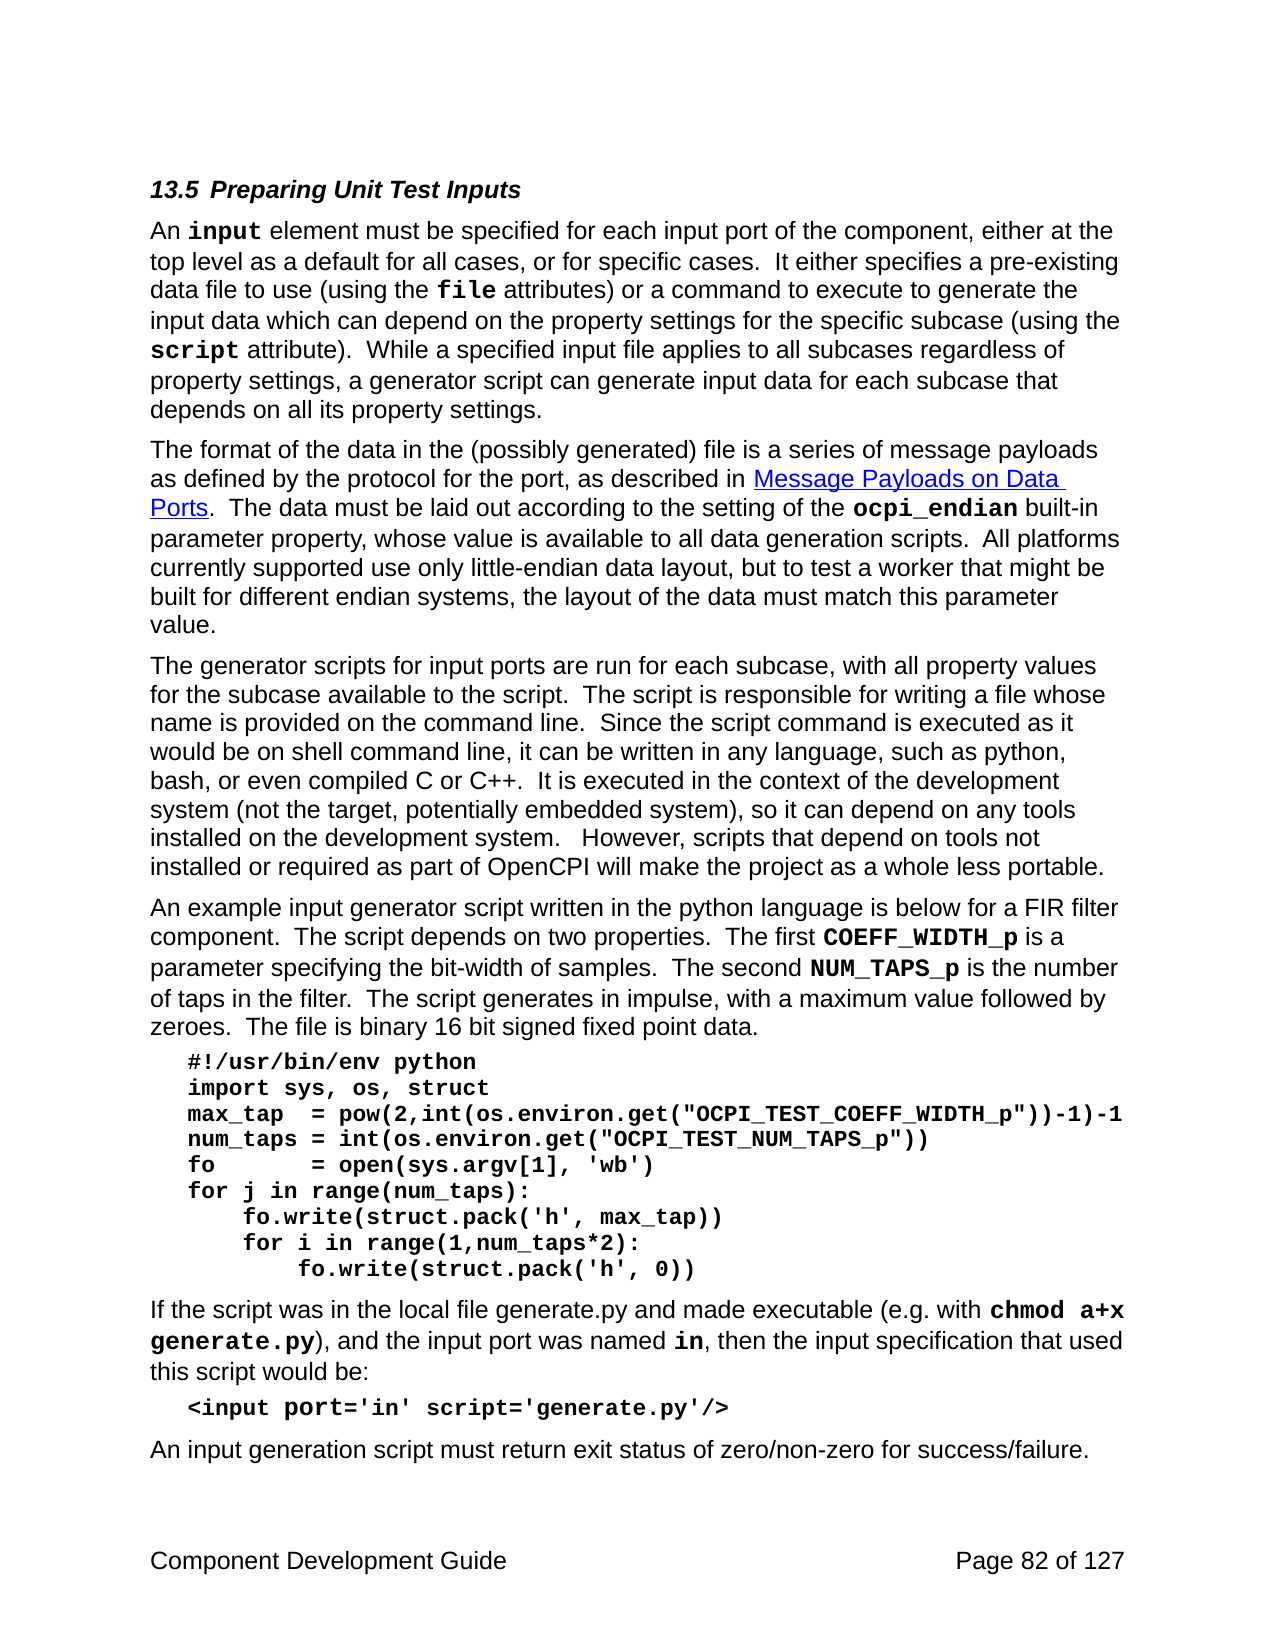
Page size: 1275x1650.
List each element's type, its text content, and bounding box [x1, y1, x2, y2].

subtitle Preparing Unit Test Inputs [150, 175, 1125, 204]
text The format of the data in the (possibly generated) file is a series of message payloads as defined by the protocol for the port, as described in Message Payloads on Data Ports. The data must be laid out according to the setting of the ocpi_endian built-in parameter property, whose value is available to all data generation scripts. All platforms currently supported use only little-endian data layout, but to test a worker that might be built for different endian systems, the layout of the data must match this parameter value. [150, 436, 1125, 639]
text #!/usr/bin/env python import sys, os, struct max_tap = pow(2,int(os.environ.get("OCPI_TEST_COEFF_WIDTH_p"))-1)-1 num_taps = int(os.environ.get("OCPI_TEST_NUM_TAPS_p")) fo = open(sys.argv[1], 'wb') for j in range(num_taps): fo.write(struct.pack('h', max_tap)) for i in range(1,num_taps*2): fo.write(struct.pack('h', 0)) [187, 1050, 1125, 1283]
text If the script was in the local file generate.py and made executable (e.g. with chmod a+x generate.py), and the input port was named in, then the input specification that used this script would be: [150, 1295, 1125, 1386]
text <input port='in' script='generate.py'/> [187, 1395, 1125, 1423]
text An input generation script must return exit status of zero/non-zero for success/failure. [150, 1435, 1125, 1464]
text The generator scripts for input ports are run for each subcase, with all property values for the subcase available to the script. The script is responsible for writing a file whose name is provided on the command line. Since the script command is executed as it would be on shell command line, it can be written in any language, such as python, bash, or even compiled C or C++. It is executed in the context of the development system (not the target, potentially embedded system), so it can depend on any tools installed on the development system. However, scripts that depend on tools not installed or required as part of OpenCPI will make the project as a whole less portable. [150, 651, 1125, 881]
text An input element must be specified for each input port of the component, either at the top level as a default for all cases, or for specific cases. It either specifies a pre-existing data file to use (using the file attributes) or a command to execute to generate the input data which can depend on the property settings for the specific subcase (using the script attribute). While a specified input file applies to all subcases regardless of property settings, a generator script can generate input data for each subcase that depends on all its property settings. [150, 216, 1125, 423]
text An example input generator script written in the python language is below for a FIR filter component. The script depends on two properties. The first COEFF_WIDTH_p is a parameter specifying the bit-width of samples. The second NUM_TAPS_p is the number of taps in the filter. The script generates in impulse, with a maximum value followed by zeroes. The file is binary 16 bit signed fixed point data. [150, 893, 1125, 1041]
